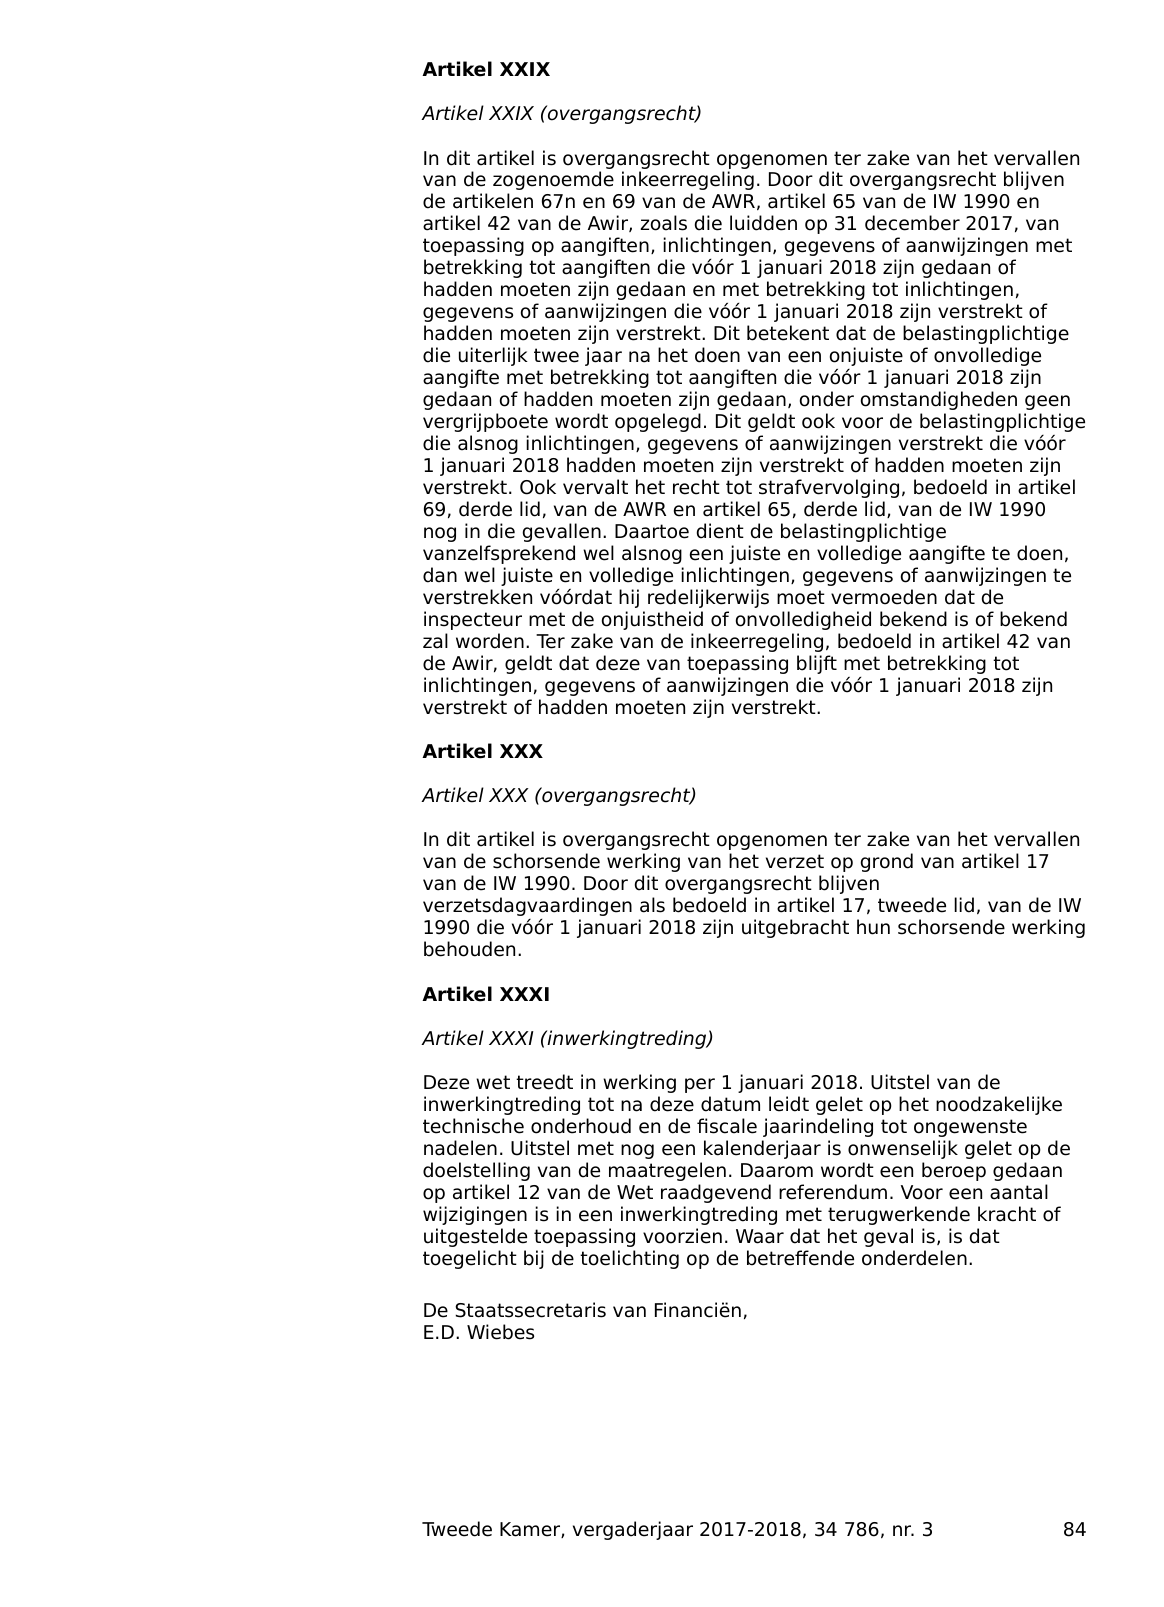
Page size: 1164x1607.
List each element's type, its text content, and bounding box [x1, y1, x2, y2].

subtitle Artikel XXX [422, 741, 1087, 763]
text In dit artikel is overgangsrecht opgenomen ter zake van het vervallen van de schorsende werking van het verzet op grond van artikel 17 van de IW 1990. Door dit overgangsrecht blijven verzetsdagvaardingen als bedoeld in artikel 17, tweede lid, van de IW 1990 die vóór 1 januari 2018 zijn uitgebracht hun schorsende werking behouden. [422, 829, 1087, 961]
subtitle Artikel XXXI [422, 983, 1087, 1005]
subtitle Artikel XXXI (inwerkingtreding) [422, 1028, 1087, 1049]
subtitle Artikel XXX (overgangsrecht) [422, 785, 1087, 807]
subtitle Artikel XXIX (overgangsrecht) [422, 103, 1087, 125]
text In dit artikel is overgangsrecht opgenomen ter zake van het vervallen van de zogenoemde inkeerregeling. Door dit overgangsrecht blijven de artikelen 67n en 69 van de AWR, artikel 65 van de IW 1990 en artikel 42 van de Awir, zoals die luidden op 31 december 2017, van toepassing op aangiften, inlichtingen, gegevens of aanwijzingen met betrekking tot aangiften die vóór 1 januari 2018 zijn gedaan of hadden moeten zijn gedaan en met betrekking tot inlichtingen, gegevens of aanwijzingen die vóór 1 januari 2018 zijn verstrekt of hadden moeten zijn verstrekt. Dit betekent dat de belastingplichtige die uiterlijk twee jaar na het doen van een onjuiste of onvolledige aangifte met betrekking tot aangiften die vóór 1 januari 2018 zijn gedaan of hadden moeten zijn gedaan, onder omstandigheden geen vergrijpboete wordt opgelegd. Dit geldt ook voor de belastingplichtige die alsnog inlichtingen, gegevens of aanwijzingen verstrekt die vóór 1 januari 2018 hadden moeten zijn verstrekt of hadden moeten zijn verstrekt. Ook vervalt het recht tot strafvervolging, bedoeld in artikel 69, derde lid, van de AWR en artikel 65, derde lid, van de IW 1990 nog in die gevallen. Daartoe dient de belastingplichtige vanzelfsprekend wel alsnog een juiste en volledige aangifte te doen, dan wel juiste en volledige inlichtingen, gegevens of aanwijzingen te verstrekken vóórdat hij redelijkerwijs moet vermoeden dat de inspecteur met de onjuistheid of onvolledigheid bekend is of bekend zal worden. Ter zake van de inkeerregeling, bedoeld in artikel 42 van de Awir, geldt dat deze van toepassing blijft met betrekking tot inlichtingen, gegevens of aanwijzingen die vóór 1 januari 2018 zijn verstrekt of hadden moeten zijn verstrekt. [422, 147, 1087, 719]
text De Staatssecretaris van Financiën, E.D. Wiebes [422, 1299, 1087, 1343]
text Deze wet treedt in werking per 1 januari 2018. Uitstel van de inwerkingtreding tot na deze datum leidt gelet op het noodzakelijke technische onderhoud en de fiscale jaarindeling tot ongewenste nadelen. Uitstel met nog een kalenderjaar is onwenselijk gelet op de doelstelling van de maatregelen. Daarom wordt een beroep gedaan op artikel 12 van de Wet raadgevend referendum. Voor een aantal wijzigingen is in een inwerkingtreding met terugwerkende kracht of uitgestelde toepassing voorzien. Waar dat het geval is, is dat toegelicht bij de toelichting op de betreffende onderdelen. [422, 1072, 1087, 1269]
subtitle Artikel XXIX [422, 59, 1087, 81]
